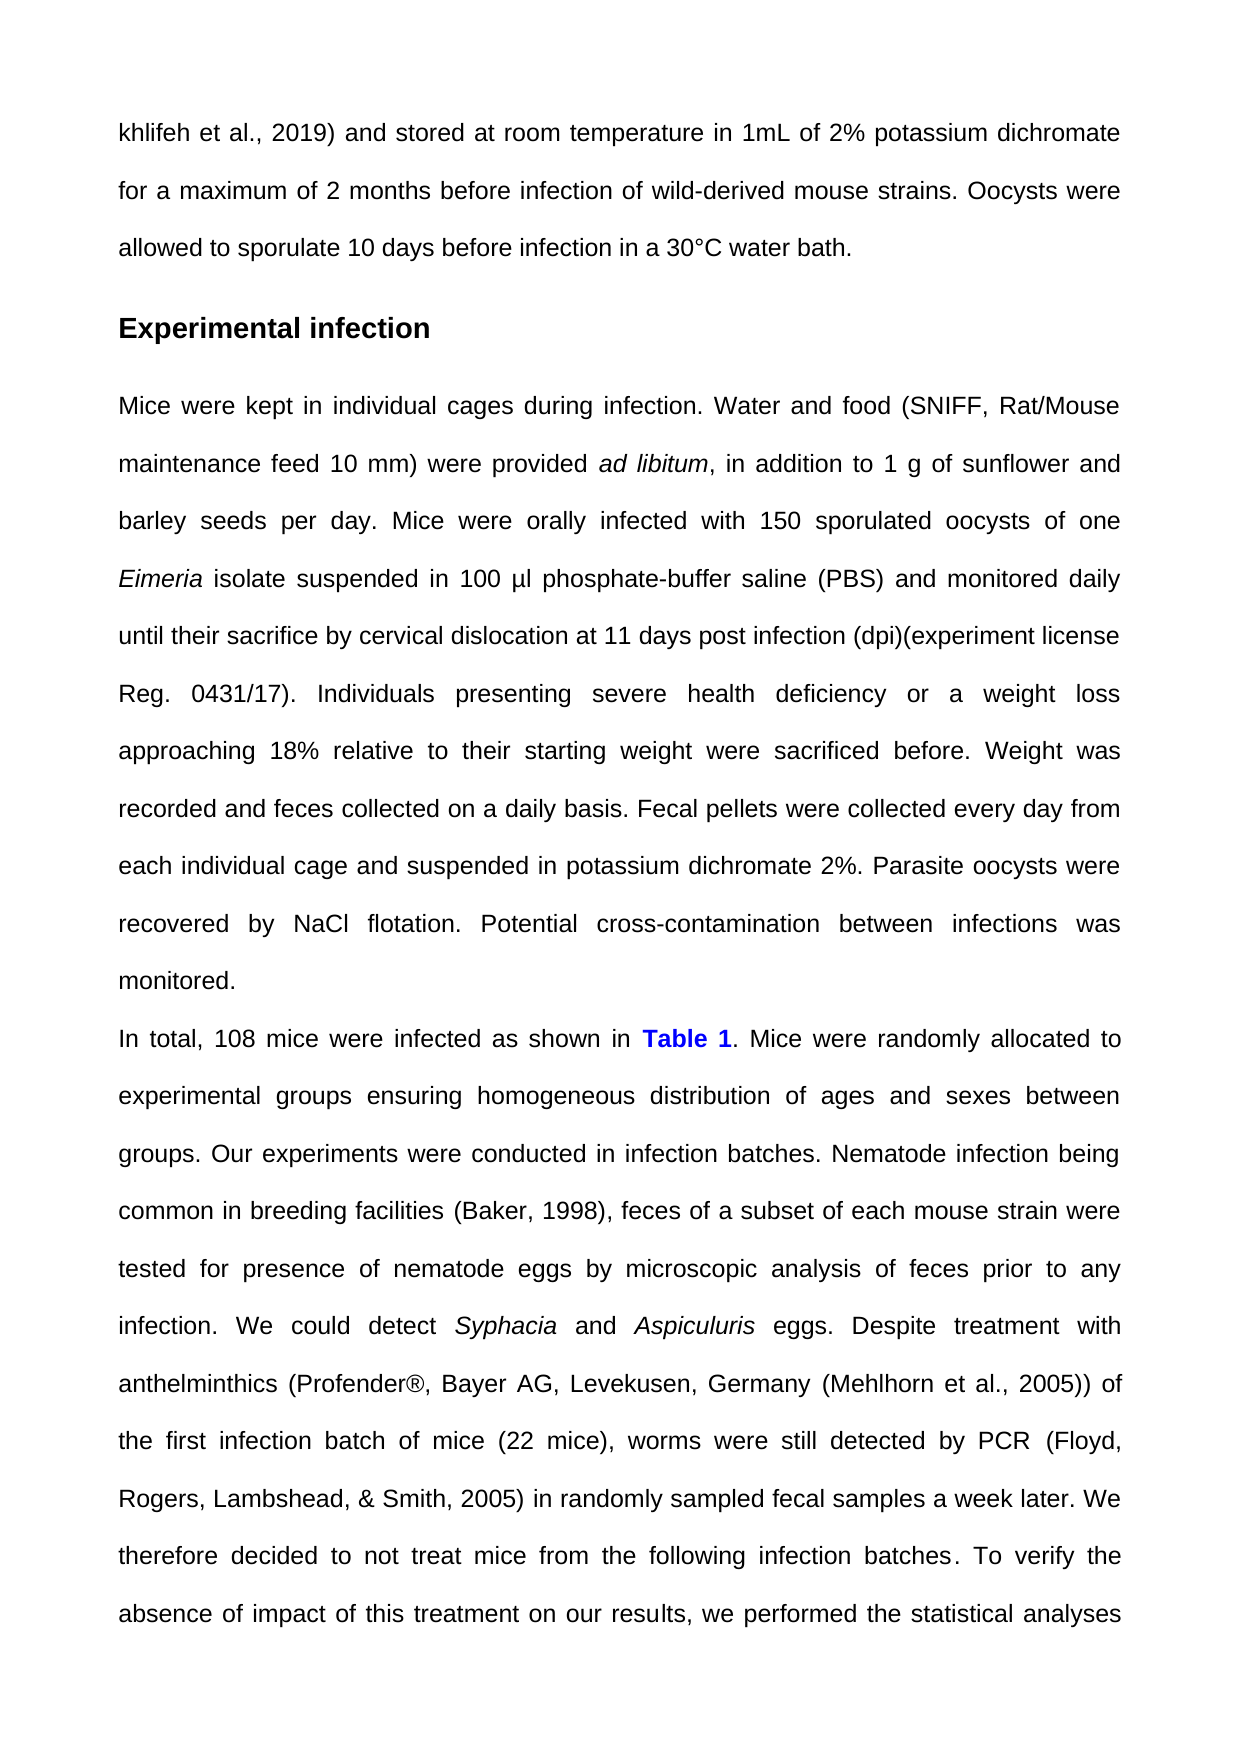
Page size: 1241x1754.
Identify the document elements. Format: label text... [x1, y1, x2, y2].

text In total, 108 mice were infected as shown in Table 1. Mice were randomly allocated to experimental groups ensuring homogeneous distribution of ages and sexes between groups. Our experiments were conducted in infection batches. Nematode infection being common in breeding facilities (Baker, 1998), feces of a subset of each mouse strain were tested for presence of nematode eggs by microscopic analysis of feces prior to any infection. We could detect Syphacia and Aspiculuris eggs. Despite treatment with anthelminthics (Profender®, Bayer AG, Levekusen, Germany (Mehlhorn et al., 2005)) of the first infection batch of mice (22 mice), worms were still detected by PCR (Floyd, Rogers, Lambshead, & Smith, 2005) in randomly sampled fecal samples a week later. We therefore decided to not treat mice from the following infection batches. To verify the absence of impact of this treatment on our results, we performed the statistical analyses [118, 1023, 1122, 1627]
text Mice were kept in individual cages during infection. Water and food (SNIFF, Rat/Mouse maintenance feed 10 mm) were provided ad libitum, in addition to 1 g of sunflower and barley seeds per day. Mice were orally infected with 150 sporulated oocysts of one Eimeria isolate suspended in 100 µl phosphate-buffer saline (PBS) and monitored daily until their sacrifice by cervical dislocation at 11 days post infection (dpi)(experiment license Reg. 0431/17). Individuals presenting severe health deficiency or a weight loss approaching 18% relative to their starting weight were sacrificed before. Weight was recorded and feces collected on a daily basis. Fecal pellets were collected every day from each individual cage and suspended in potassium dichromate 2%. Parasite oocysts were recovered by NaCl flotation. Potential cross-contamination between infections was monitored. [118, 391, 1122, 995]
subtitle Experimental infection [118, 311, 1122, 345]
text khlifeh et al., 2019) and stored at room temperature in 1mL of 2% potassium dichromate for a maximum of 2 months before infection of wild-derived mouse strains. Oocysts were allowed to sporulate 10 days before infection in a 30°C water bath. [118, 118, 1122, 262]
